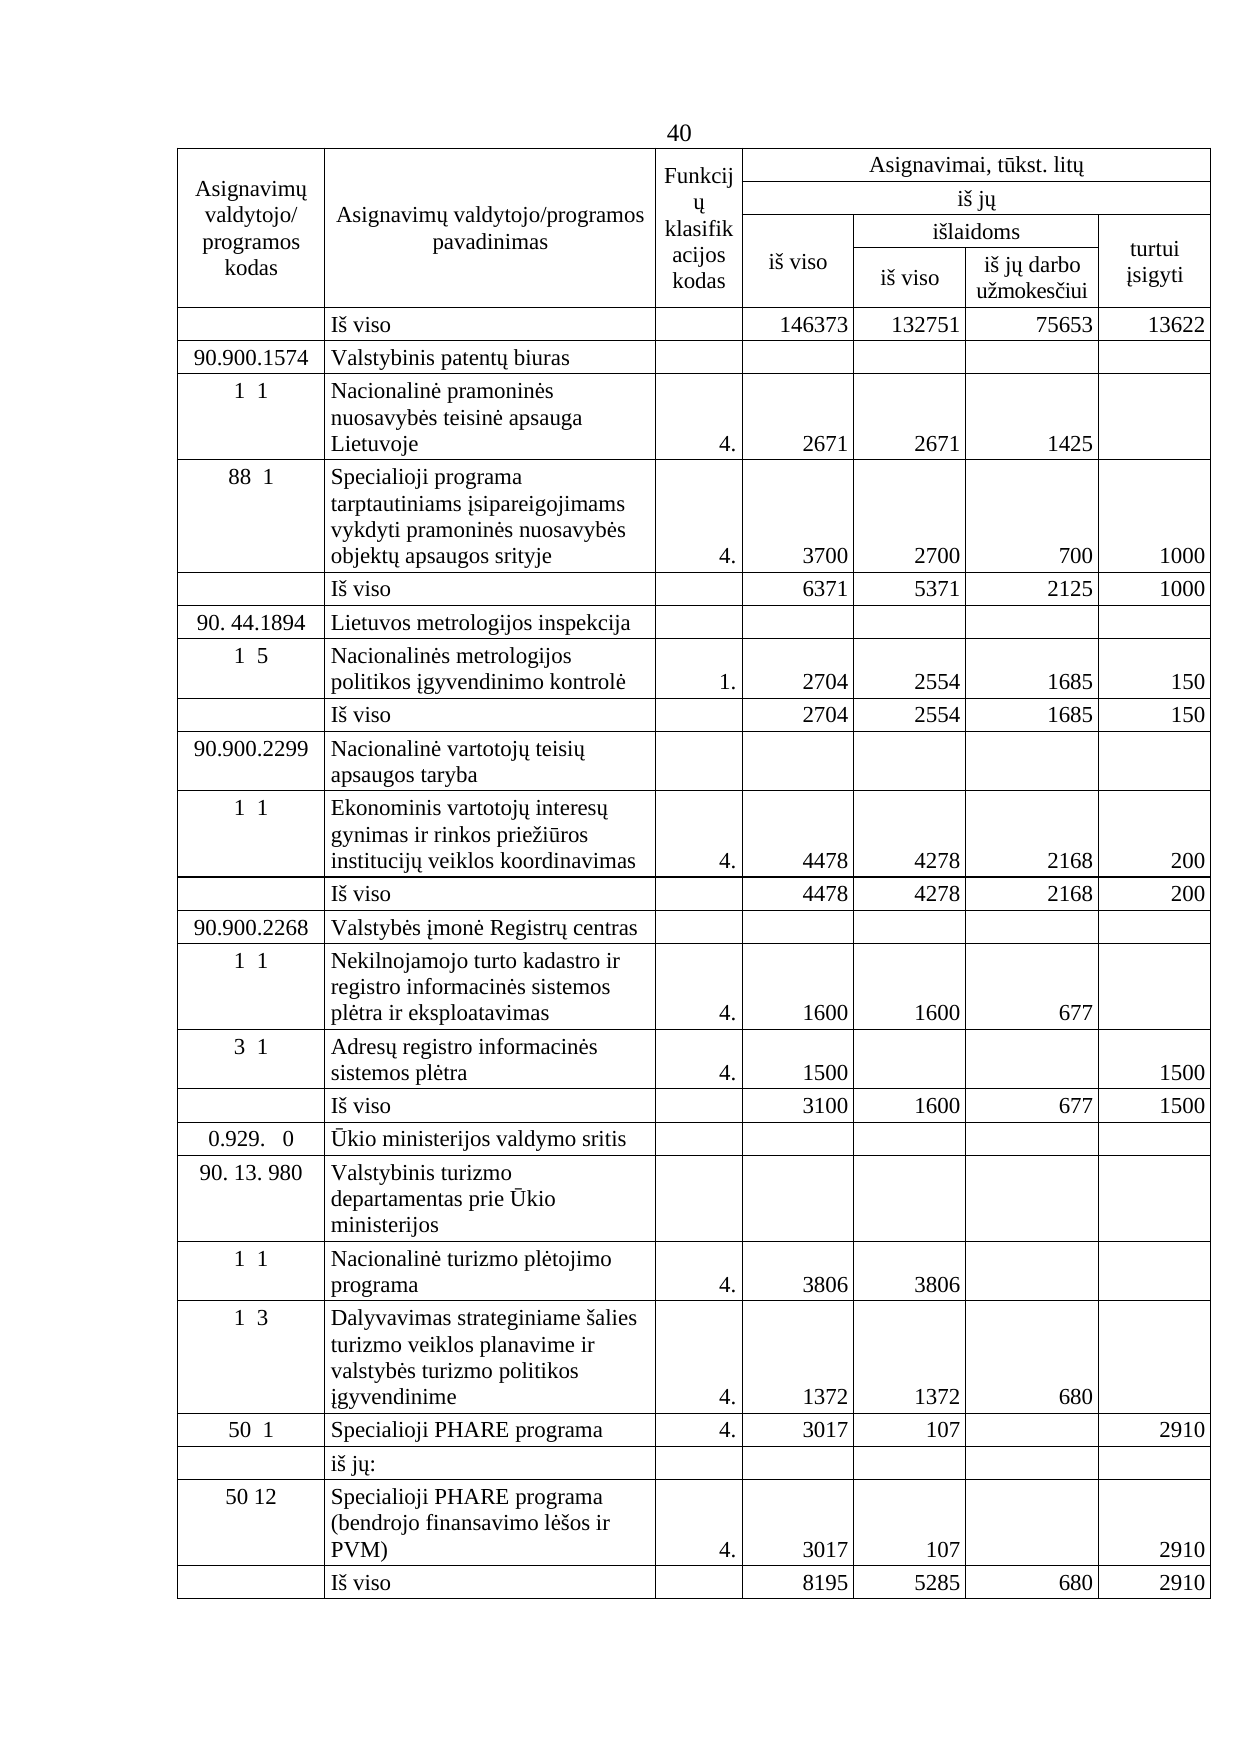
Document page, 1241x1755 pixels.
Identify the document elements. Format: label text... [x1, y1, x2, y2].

table_cell Adresų registro informacinės sistemos plėtra [325, 1030, 655, 1088]
table_cell [854, 911, 965, 943]
table_cell 4478 [743, 878, 853, 909]
table_cell [743, 1123, 853, 1155]
table_cell 1372 [854, 1301, 965, 1413]
table_cell [1099, 1301, 1210, 1413]
table_cell [656, 878, 742, 909]
table_cell [966, 1030, 1098, 1088]
table_cell 107 [854, 1480, 965, 1565]
table_cell [1099, 606, 1210, 638]
table_cell [656, 341, 742, 373]
table_cell Nekilnojamojo turto kadastro ir registro informacinės sistemos plėtra ir eksploatavimas [325, 944, 655, 1029]
table_cell 1685 [966, 639, 1098, 698]
table_header Funkcijų klasifikacijos kodas [656, 149, 742, 307]
table_cell Nacionalinė pramoninės nuosavybės teisinė apsauga Lietuvoje [325, 374, 655, 459]
table_cell Specialioji PHARE programa (bendrojo finansavimo lėšos ir PVM) [325, 1480, 655, 1565]
table_cell 200 [1099, 878, 1210, 909]
table_cell [854, 606, 965, 638]
table_cell [178, 1447, 324, 1479]
table_cell Iš viso [325, 699, 655, 731]
table_cell Iš viso [325, 878, 655, 909]
table_cell 3017 [743, 1480, 853, 1565]
table_cell 1372 [743, 1301, 853, 1413]
table_cell [178, 1089, 324, 1122]
table_cell [743, 1447, 853, 1479]
table_cell [854, 732, 965, 790]
table_cell [966, 1480, 1098, 1565]
table_cell Valstybės įmonė Registrų centras [325, 911, 655, 943]
table_cell [1099, 1123, 1210, 1155]
table_cell [966, 606, 1098, 638]
table_cell 4. [656, 944, 742, 1029]
table_cell [854, 1447, 965, 1479]
table_cell 1 1 [178, 944, 324, 1029]
table_cell [743, 911, 853, 943]
table_cell [966, 1123, 1098, 1155]
table_cell 1000 [1099, 460, 1210, 572]
table_cell 88 1 [178, 460, 324, 572]
table_cell [656, 911, 742, 943]
table_cell Specialioji programa tarptautiniams įsipareigojimams vykdyti pramoninės nuosavybės objektų apsaugos srityje [325, 460, 655, 572]
table_cell Valstybinis turizmo departamentas prie Ūkio ministerijos [325, 1156, 655, 1241]
table_cell 50 1 [178, 1414, 324, 1446]
table_cell Iš viso [325, 308, 655, 340]
table_header Asignavimai, tūkst. litų [743, 149, 1210, 181]
table_cell [1099, 944, 1210, 1029]
table_cell [656, 606, 742, 638]
table_cell 1425 [966, 374, 1098, 459]
table_cell 2704 [743, 639, 853, 698]
table_cell [178, 699, 324, 731]
table_cell [178, 878, 324, 909]
table_cell 90. 44.1894 [178, 606, 324, 638]
table_cell turtui įsigyti [1099, 215, 1210, 307]
table_header Asignavimų valdytojo/programos pavadinimas [325, 149, 655, 307]
table_cell 680 [966, 1566, 1098, 1598]
table_cell 200 [1099, 791, 1210, 876]
table_cell Nacionalinės metrologijos politikos įgyvendinimo kontrolė [325, 639, 655, 698]
table_cell Dalyvavimas strateginiame šalies turizmo veiklos planavime ir valstybės turizmo politikos įgyvendinime [325, 1301, 655, 1413]
table_cell Iš viso [325, 1089, 655, 1122]
table_cell 1600 [854, 944, 965, 1029]
table_cell [656, 699, 742, 731]
table_cell [178, 308, 324, 340]
table_cell 90.900.2268 [178, 911, 324, 943]
table_cell 2554 [854, 639, 965, 698]
table_cell Iš viso [325, 573, 655, 605]
table_cell 5371 [854, 573, 965, 605]
table_cell iš jų: [325, 1447, 655, 1479]
table_cell 4. [656, 1030, 742, 1088]
table_cell 677 [966, 1089, 1098, 1122]
table_cell [1099, 1242, 1210, 1300]
table_cell 2168 [966, 878, 1098, 909]
table_cell 13622 [1099, 308, 1210, 340]
table_cell [1099, 732, 1210, 790]
table_cell 1600 [743, 944, 853, 1029]
table_cell 1685 [966, 699, 1098, 731]
table_cell [656, 1447, 742, 1479]
table_cell [966, 1447, 1098, 1479]
table_cell [1099, 1447, 1210, 1479]
table_cell 2910 [1099, 1566, 1210, 1598]
table_cell [656, 308, 742, 340]
table_cell 3806 [854, 1242, 965, 1300]
table_cell iš viso [743, 215, 853, 307]
table_cell 150 [1099, 639, 1210, 698]
table_cell 2554 [854, 699, 965, 731]
table_cell 4. [656, 460, 742, 572]
table_cell [1099, 341, 1210, 373]
table_cell Ūkio ministerijos valdymo sritis [325, 1123, 655, 1155]
table_cell 1 1 [178, 791, 324, 876]
table_cell 4278 [854, 878, 965, 909]
table_cell [854, 1030, 965, 1088]
table_cell [966, 1242, 1098, 1300]
table_cell [178, 573, 324, 605]
table_cell [966, 1414, 1098, 1446]
table_cell 107 [854, 1414, 965, 1446]
table_cell 4. [656, 1414, 742, 1446]
table_cell 2168 [966, 791, 1098, 876]
table_cell iš viso [854, 248, 965, 307]
table_cell 700 [966, 460, 1098, 572]
table_cell iš jų darbo užmokesčiui [966, 248, 1098, 307]
table_cell 1 1 [178, 1242, 324, 1300]
table_cell 8195 [743, 1566, 853, 1598]
table_cell 90. 13. 980 [178, 1156, 324, 1241]
table_cell Lietuvos metrologijos inspekcija [325, 606, 655, 638]
table_cell [743, 732, 853, 790]
table_cell [854, 1156, 965, 1241]
table_cell 50 12 [178, 1480, 324, 1565]
table_cell 1 1 [178, 374, 324, 459]
table_cell [743, 341, 853, 373]
table_cell 677 [966, 944, 1098, 1029]
table_cell 1. [656, 639, 742, 698]
table_cell [178, 1566, 324, 1598]
table_cell [656, 1566, 742, 1598]
table_cell [656, 1156, 742, 1241]
table_cell 3017 [743, 1414, 853, 1446]
table_cell 150 [1099, 699, 1210, 731]
table_cell 75653 [966, 308, 1098, 340]
table_cell 2125 [966, 573, 1098, 605]
table_cell 1600 [854, 1089, 965, 1122]
table_cell 1000 [1099, 573, 1210, 605]
table_cell [1099, 374, 1210, 459]
table_cell 4. [656, 1301, 742, 1413]
table_cell iš jų [743, 182, 1210, 214]
table_cell [656, 1123, 742, 1155]
table_cell [1099, 1156, 1210, 1241]
table_header Asignavimų valdytojo/ programos kodas [178, 149, 324, 307]
table_cell 4. [656, 1242, 742, 1300]
table_cell 6371 [743, 573, 853, 605]
table_cell [656, 1089, 742, 1122]
table_cell 1 5 [178, 639, 324, 698]
table_cell 2910 [1099, 1414, 1210, 1446]
table_cell 1500 [743, 1030, 853, 1088]
table_cell 4278 [854, 791, 965, 876]
table_cell 3700 [743, 460, 853, 572]
table_cell 2704 [743, 699, 853, 731]
table_cell 90.900.2299 [178, 732, 324, 790]
table_cell [656, 732, 742, 790]
table_cell [854, 341, 965, 373]
table_cell [656, 573, 742, 605]
table_cell 146373 [743, 308, 853, 340]
table_cell 1500 [1099, 1030, 1210, 1088]
table_cell 3 1 [178, 1030, 324, 1088]
table_cell 4. [656, 374, 742, 459]
table_cell 2671 [854, 374, 965, 459]
table_cell 4. [656, 1480, 742, 1565]
table_cell [966, 911, 1098, 943]
table_cell 4. [656, 791, 742, 876]
table_cell išlaidoms [854, 215, 1098, 247]
table_cell 1500 [1099, 1089, 1210, 1122]
table_cell [966, 732, 1098, 790]
table_cell Nacionalinė vartotojų teisių apsaugos taryba [325, 732, 655, 790]
table_cell [966, 1156, 1098, 1241]
table_cell 3100 [743, 1089, 853, 1122]
table_cell Valstybinis patentų biuras [325, 341, 655, 373]
table_cell 1 3 [178, 1301, 324, 1413]
table_cell 2910 [1099, 1480, 1210, 1565]
table_cell Ekonominis vartotojų interesų gynimas ir rinkos priežiūros institucijų veiklos koordinavimas [325, 791, 655, 876]
table_cell Iš viso [325, 1566, 655, 1598]
table_cell [743, 606, 853, 638]
table_cell 680 [966, 1301, 1098, 1413]
table_cell 4478 [743, 791, 853, 876]
table_cell 132751 [854, 308, 965, 340]
table_cell 5285 [854, 1566, 965, 1598]
table_cell [1099, 911, 1210, 943]
table_cell 2671 [743, 374, 853, 459]
table_cell Specialioji PHARE programa [325, 1414, 655, 1446]
table_cell [743, 1156, 853, 1241]
table_cell Nacionalinė turizmo plėtojimo programa [325, 1242, 655, 1300]
table_cell 0.929. 0 [178, 1123, 324, 1155]
table_cell 3806 [743, 1242, 853, 1300]
table_cell [854, 1123, 965, 1155]
table_cell 2700 [854, 460, 965, 572]
table_cell [966, 341, 1098, 373]
table_cell 90.900.1574 [178, 341, 324, 373]
